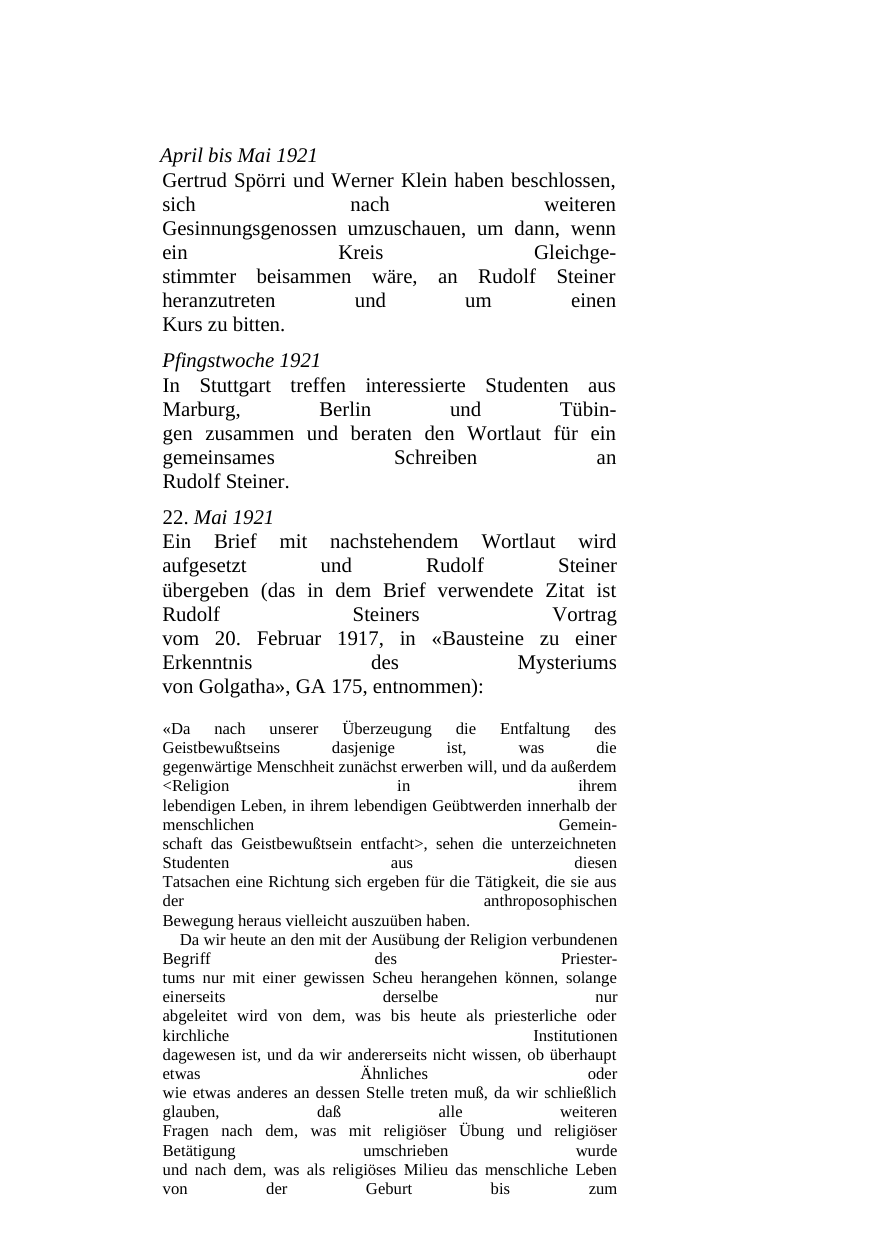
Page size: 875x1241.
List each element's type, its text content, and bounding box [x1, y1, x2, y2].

text In Stuttgart treffen interessierte Studenten aus Marburg, Berlin und Tübin- gen zusammen und beraten den Wortlaut für ein gemeinsames Schreiben an Rudolf Steiner. [162, 372, 616, 493]
text «Da nach unserer Überzeugung die Entfaltung des Geistbewußtseins dasjenige ist, was die gegenwärtige Menschheit zunächst erwerben will, und da außerdem <Religion in ihrem lebendigen Leben, in ihrem lebendigen Geübtwerden innerhalb der menschlichen Gemein- schaft das Geistbewußtsein entfacht>, sehen die unterzeichneten Studenten aus diesen Tatsachen eine Richtung sich ergeben für die Tätigkeit, die sie aus der anthroposophischen Bewegung heraus vielleicht auszuüben haben. [162, 719, 617, 929]
text Ein Brief mit nachstehendem Wortlaut wird aufgesetzt und Rudolf Steiner übergeben (das in dem Brief verwendete Zitat ist Rudolf Steiners Vortrag vom 20. Februar 1917, in «Bausteine zu einer Erkenntnis des Mysteriums von Golgatha», GA 175, entnommen): [162, 529, 617, 698]
text Gertrud Spörri und Werner Klein haben beschlossen, sich nach weiteren Gesinnungsgenossen umzuschauen, um dann, wenn ein Kreis Gleichge- stimmter beisammen wäre, an Rudolf Steiner heranzutreten und um einen Kurs zu bitten. [162, 167, 616, 336]
text Da wir heute an den mit der Ausübung der Religion verbundenen Begriff des Priester- tums nur mit einer gewissen Scheu herangehen können, solange einerseits derselbe nur abgeleitet wird von dem, was bis heute als priesterliche oder kirchliche Institutionen dagewesen ist, und da wir andererseits nicht wissen, ob überhaupt etwas Ähnliches oder wie etwas anderes an dessen Stelle treten muß, da wir schließlich glauben, daß alle weiteren Fragen nach dem, was mit religiöser Übung und religiöser Betätigung umschrieben wurde und nach dem, was als religiöses Milieu das menschliche Leben von der Geburt bis zum [162, 929, 617, 1198]
text April bis Mai 1921 [160, 143, 635, 167]
text Pfingstwoche 1921 [162, 348, 635, 372]
text 22. Mai 1921 [162, 505, 635, 529]
